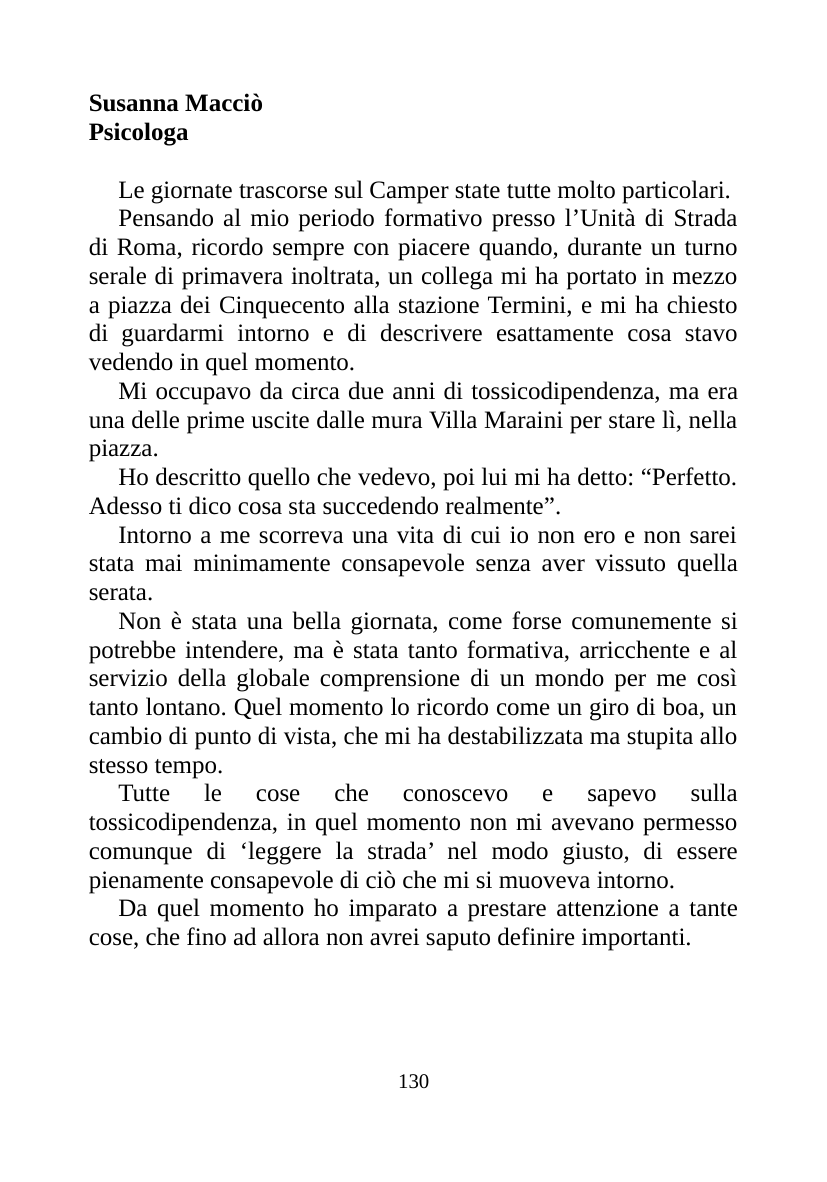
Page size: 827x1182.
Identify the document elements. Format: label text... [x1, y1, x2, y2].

text Non è stata una bella giornata, come forse comunemente si potrebbe intendere, ma è stata tanto formativa, arricchente e al servizio della globale comprensione di un mondo per me così tanto lontano. Quel momento lo ricordo come un giro di boa, un cambio di punto di vista, che mi ha destabilizzata ma stupita allo stesso tempo. [88, 606, 738, 778]
text Tutte le cose che conoscevo e sapevo sulla tossicodipendenza, in quel momento non mi avevano permesso comunque di ‘leggere la strada’ nel modo giusto, di essere pienamente consapevole di ciò che mi si muoveva intorno. [88, 778, 738, 893]
text Intorno a me scorreva una vita di cui io non ero e non sarei stata mai minimamente consapevole senza aver vissuto quella serata. [88, 520, 738, 606]
text Da quel momento ho imparato a prestare attenzione a tante cose, che fino ad allora non avrei saputo definire importanti. [88, 893, 738, 951]
subtitle Susanna Macciò [88, 88, 738, 117]
text Ho descritto quello che vedevo, poi lui mi ha detto: “Perfetto. Adesso ti dico cosa sta succedendo realmente”. [88, 462, 738, 520]
subtitle Psicologa [88, 117, 738, 146]
text Pensando al mio periodo formativo presso l’Unità di Strada di Roma, ricordo sempre con piacere quando, durante un turno serale di primavera inoltrata, un collega mi ha portato in mezzo a piazza dei Cinquecento alla stazione Termini, e mi ha chiesto di guardarmi intorno e di descrivere esattamente cosa stavo vedendo in quel momento. [88, 203, 738, 376]
text Mi occupavo da circa due anni di tossicodipendenza, ma era una delle prime uscite dalle mura Villa Maraini per stare lì, nella piazza. [88, 376, 738, 462]
text Le giornate trascorse sul Camper state tutte molto particolari. [88, 175, 738, 203]
